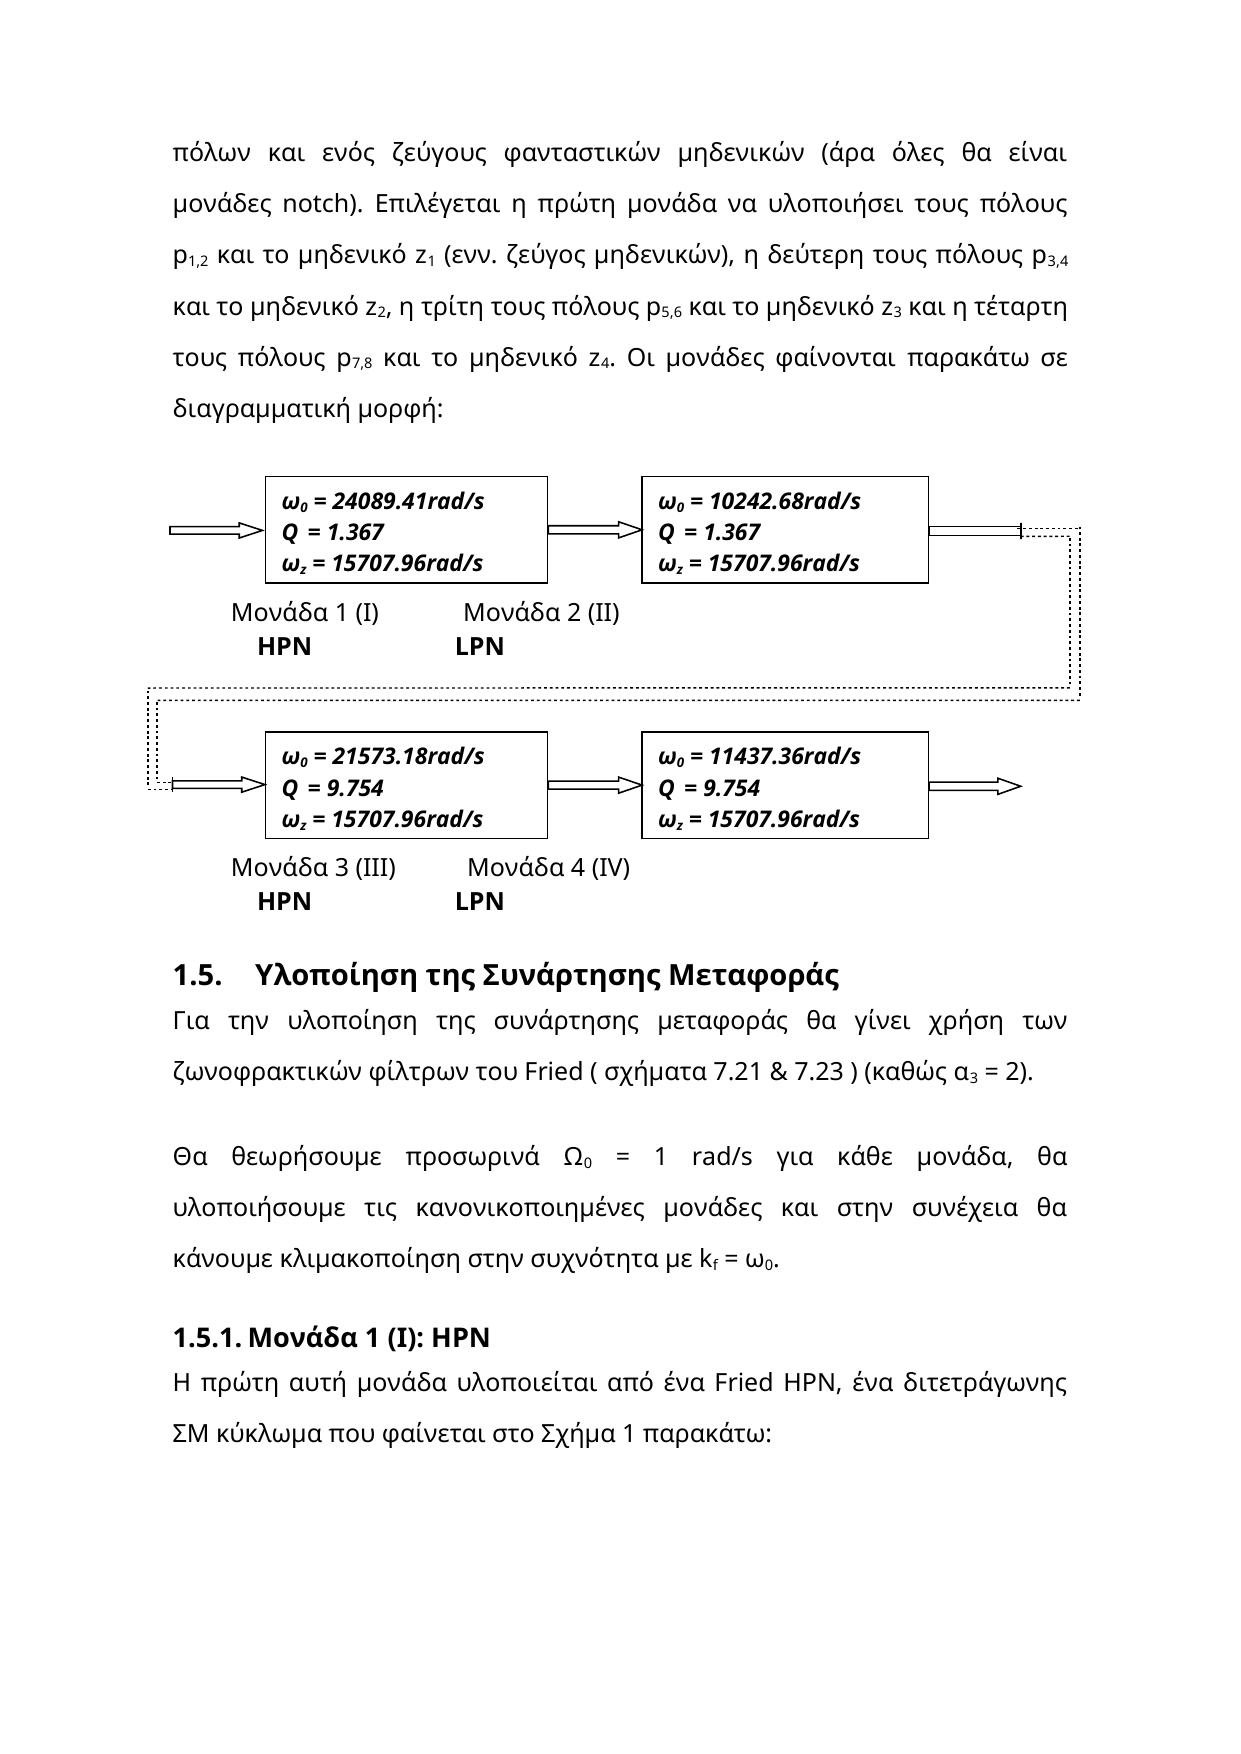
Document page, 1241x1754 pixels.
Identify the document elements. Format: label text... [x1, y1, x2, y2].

text HPN LPN [172, 628, 1068, 662]
text ωz = 15707.96rad/s [281, 803, 532, 830]
text Μονάδα 3 (ΙII) Μονάδα 4 (ΙV) [172, 850, 1068, 884]
text ω0 = 10242.68rad/s [658, 485, 913, 516]
subtitle Υλοποίηση της Συνάρτησης Μεταφοράς [172, 954, 1068, 993]
text ω0 = 21573.18rad/s [281, 740, 532, 771]
text πόλων και ενός ζεύγους φανταστικών μηδενικών (άρα όλες θα είναι μονάδες notch). Επιλέγεται η πρώτη μονάδα να υλοποιήσει τους πόλους p1,2 και το μηδενικό z1 (ενν. ζεύγος μηδενικών), η δεύτερη τους πόλους p3,4 και το μηδενικό z2, η τρίτη τους πόλους p5,6 και το μηδενικό z3 και η τέταρτη τους πόλους p7,8 και το μηδενικό z4. Οι μονάδες φαίνονται παρακάτω σε διαγραμματική μορφή: [172, 135, 1068, 424]
text ωz = 15707.96rad/s [281, 547, 532, 575]
text ω0 = 24089.41rad/s [281, 485, 532, 516]
text ωz = 15707.96rad/s [658, 803, 913, 830]
subtitle Μονάδα 1 (Ι): HPN [172, 1319, 1068, 1356]
text HPN LPN [172, 884, 1068, 918]
text Q = 1.367 [658, 516, 913, 547]
text Q = 1.367 [281, 516, 532, 547]
text Μονάδα 1 (Ι) Μονάδα 2 (ΙΙ) [172, 594, 1068, 628]
text Για την υλοποίηση της συνάρτησης μεταφοράς θα γίνει χρήση των ζωνοφρακτικών φίλτρων του Fried ( σχήματα 7.21 & 7.23 ) (καθώς α3 = 2). [172, 1002, 1068, 1088]
text Q = 9.754 [658, 771, 913, 803]
text Θα θεωρήσουμε προσωρινά Ω0 = 1 rad/s για κάθε μονάδα, θα υλοποιήσουμε τις κανονικοποιημένες μονάδες και στην συνέχεια θα κάνουμε κλιμακοποίηση στην συχνότητα με kf = ω0. [172, 1139, 1068, 1275]
text Q = 9.754 [281, 771, 532, 803]
text ω0 = 11437.36rad/s [658, 740, 913, 771]
text Η πρώτη αυτή μονάδα υλοποιείται από ένα Fried HPN, ένα διτετράγωνης ΣΜ κύκλωμα που φαίνεται στο Σχήμα 1 παρακάτω: [172, 1364, 1068, 1450]
text ωz = 15707.96rad/s [658, 547, 913, 575]
